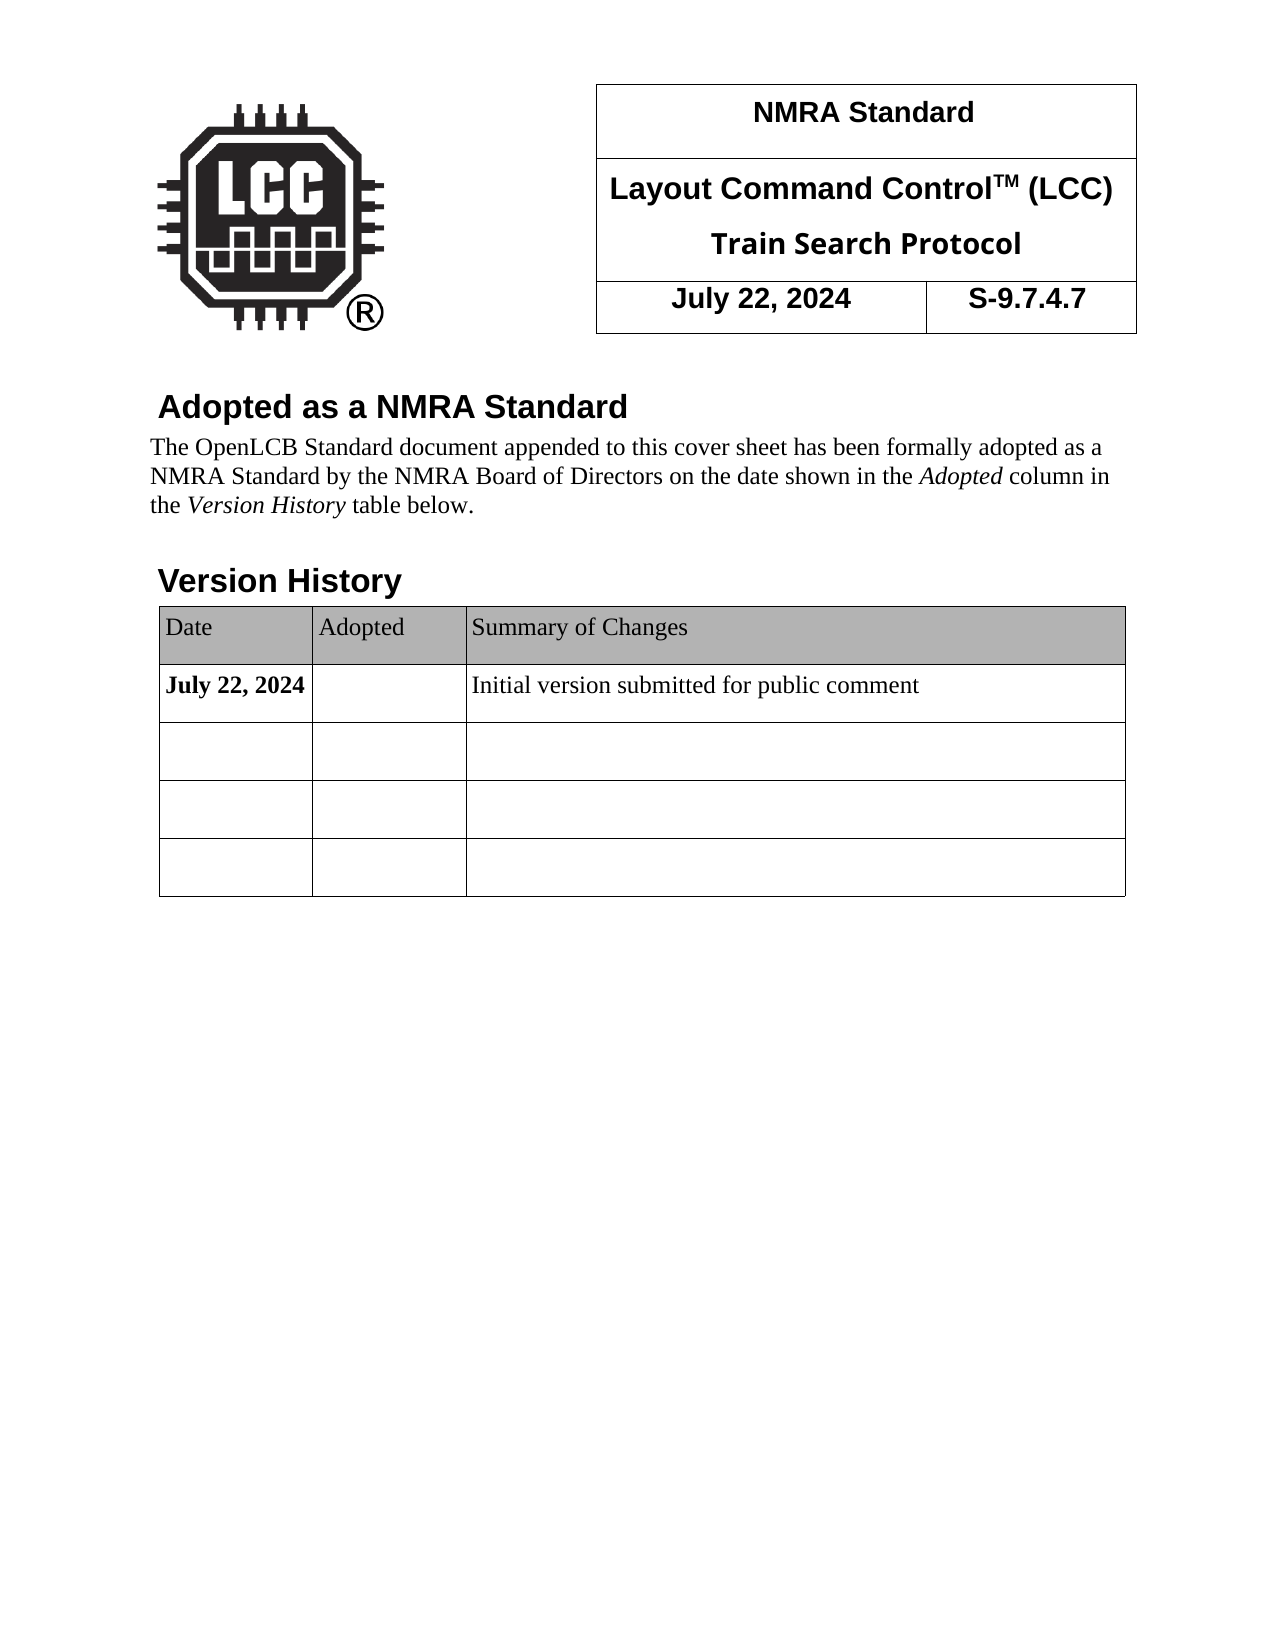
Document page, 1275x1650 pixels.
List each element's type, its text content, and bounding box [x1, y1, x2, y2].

table_header Adopted [313, 607, 466, 664]
picture [138, 85, 405, 347]
table_cell [160, 781, 312, 838]
table_header Date [160, 607, 312, 664]
table_cell [467, 781, 1125, 838]
table_cell [467, 723, 1125, 780]
table_cell [313, 839, 466, 896]
table_cell [160, 839, 312, 896]
table_cell Initial version submitted for public comment [467, 665, 1125, 722]
table_cell [467, 839, 1125, 896]
table_cell July 22, 2024 [160, 665, 312, 722]
text The OpenLCB Standard document appended to this cover sheet has been formally adopted as a NMRA Standard by the NMRA Board of Directors on the date shown in the Adopted column in the Version History table below. [150, 432, 1125, 518]
subtitle Version History [112, 561, 1125, 600]
table_cell [313, 665, 466, 722]
table_cell [313, 781, 466, 838]
table_cell [313, 723, 466, 780]
table_header Summary of Changes [467, 607, 1125, 664]
subtitle Adopted as a NMRA Standard [112, 388, 1125, 426]
table_cell [160, 723, 312, 780]
